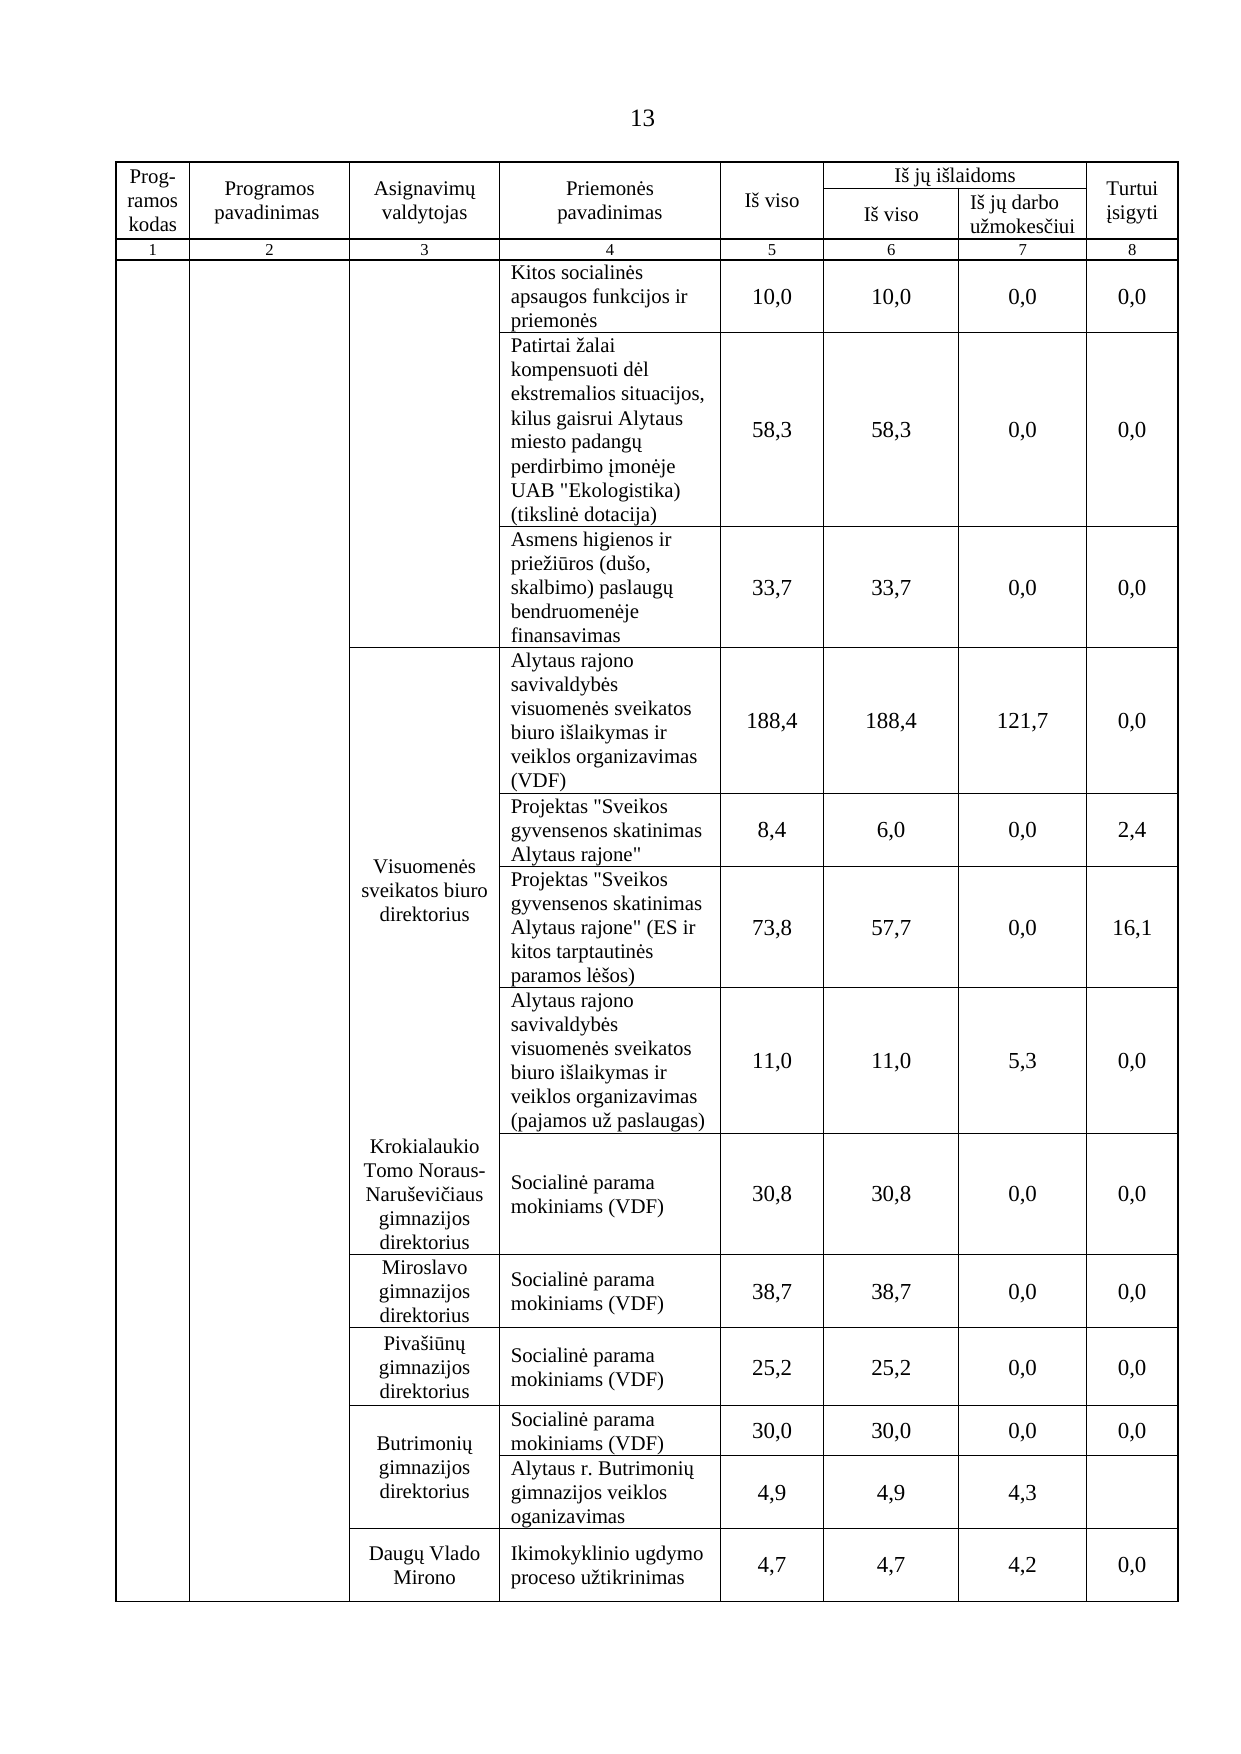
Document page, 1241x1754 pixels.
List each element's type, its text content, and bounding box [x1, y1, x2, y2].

table_cell 25,2 [824, 1328, 958, 1405]
table_cell 0,0 [1087, 1406, 1177, 1454]
table_cell 4,9 [721, 1456, 823, 1528]
table_cell 7 [959, 240, 1086, 259]
table_cell Iš jų darbo užmokesčiui [959, 189, 1086, 238]
table_cell 4,7 [721, 1529, 823, 1601]
table_cell 8 [1087, 240, 1177, 259]
table_cell Alytaus rajono savivaldybės visuomenės sveikatos biuro išlaikymas ir veiklos organizavimas (VDF) [500, 648, 720, 792]
table_cell 5 [721, 240, 823, 259]
table_cell Socialinė parama mokiniams (VDF) [500, 1328, 720, 1405]
table_header Iš jų išlaidoms [824, 163, 1086, 187]
table_cell 30,0 [721, 1406, 823, 1454]
table_cell 11,0 [824, 988, 958, 1132]
table_cell 188,4 [721, 648, 823, 792]
table_cell 4,2 [959, 1529, 1086, 1601]
table_cell 1 [117, 240, 189, 259]
table_cell Patirtai žalai kompensuoti dėl ekstremalios situacijos, kilus gaisrui Alytaus miesto padangų perdirbimo įmonėje UAB "Ekologistika) (tikslinė dotacija) [500, 333, 720, 526]
table_cell 8,4 [721, 794, 823, 866]
table_cell 33,7 [721, 527, 823, 647]
table_cell 2 [190, 240, 349, 259]
table_cell 0,0 [959, 1255, 1086, 1327]
table_cell 10,0 [824, 261, 958, 332]
table_cell 0,0 [1087, 1255, 1177, 1327]
table_cell 5,3 [959, 988, 1086, 1132]
table_cell Krokialaukio Tomo Noraus-Naruševičiaus gimnazijos direktorius [350, 1133, 499, 1254]
table_cell 30,8 [721, 1134, 823, 1254]
table_cell Alytaus r. Butrimonių gimnazijos veiklos oganizavimas [500, 1456, 720, 1528]
table_cell 4 [500, 240, 720, 259]
table_cell [1087, 1456, 1177, 1528]
table_cell 0,0 [959, 1134, 1086, 1254]
table_cell 58,3 [824, 333, 958, 526]
table_cell 38,7 [824, 1255, 958, 1327]
table_cell 0,0 [959, 333, 1086, 526]
table_cell 0,0 [1087, 527, 1177, 647]
table_cell Miroslavo gimnazijos direktorius [350, 1255, 499, 1327]
table_cell 6,0 [824, 794, 958, 866]
table_cell Kitos socialinės apsaugos funkcijos ir priemonės [500, 261, 720, 332]
table_cell Butrimonių gimnazijos direktorius [350, 1406, 499, 1528]
table_header Prog-ramos kodas [117, 163, 189, 238]
table_cell 0,0 [1087, 333, 1177, 526]
table_cell 3 [350, 240, 499, 259]
table_cell 0,0 [959, 1328, 1086, 1405]
table_cell 4,7 [824, 1529, 958, 1601]
table_cell Ikimokyklinio ugdymo proceso užtikrinimas [500, 1529, 720, 1601]
table_cell 0,0 [1087, 1529, 1177, 1601]
table_header Asignavimų valdytojas [350, 163, 499, 238]
table_cell Projektas "Sveikos gyvensenos skatinimas Alytaus rajone" (ES ir kitos tarptautinės paramos lėšos) [500, 867, 720, 987]
table_cell Projektas "Sveikos gyvensenos skatinimas Alytaus rajone" [500, 794, 720, 866]
table_cell 4,9 [824, 1456, 958, 1528]
table_cell 57,7 [824, 867, 958, 987]
table_cell 30,8 [824, 1134, 958, 1254]
table_cell Socialinė parama mokiniams (VDF) [500, 1406, 720, 1454]
table_cell 30,0 [824, 1406, 958, 1454]
table_cell Iš viso [824, 189, 958, 238]
table_cell 4,3 [959, 1456, 1086, 1528]
table_cell 0,0 [1087, 988, 1177, 1132]
table_cell [350, 261, 499, 647]
table_cell 0,0 [959, 1406, 1086, 1454]
table_cell 0,0 [1087, 261, 1177, 332]
table_cell 0,0 [959, 794, 1086, 866]
table_cell 2,4 [1087, 794, 1177, 866]
table_cell 0,0 [959, 261, 1086, 332]
table_cell 58,3 [721, 333, 823, 526]
table_cell 121,7 [959, 648, 1086, 792]
table_cell 73,8 [721, 867, 823, 987]
table_header Programos pavadinimas [190, 163, 349, 238]
table_cell 0,0 [959, 867, 1086, 987]
table_header Turtui įsigyti [1087, 163, 1177, 238]
table_cell Daugų Vlado Mirono [350, 1529, 499, 1601]
table_cell Asmens higienos ir priežiūros (dušo, skalbimo) paslaugų bendruomenėje finansavimas [500, 527, 720, 647]
table_cell 33,7 [824, 527, 958, 647]
table_cell Socialinė parama mokiniams (VDF) [500, 1255, 720, 1327]
table_cell 188,4 [824, 648, 958, 792]
table_header Iš viso [721, 163, 823, 238]
table_cell Alytaus rajono savivaldybės visuomenės sveikatos biuro išlaikymas ir veiklos organizavimas (pajamos už paslaugas) [500, 988, 720, 1132]
table_cell 11,0 [721, 988, 823, 1132]
table_cell 0,0 [959, 527, 1086, 647]
table_cell 10,0 [721, 261, 823, 332]
table_cell 0,0 [1087, 1328, 1177, 1405]
table_cell 6 [824, 240, 958, 259]
table_cell 0,0 [1087, 648, 1177, 792]
table_cell 16,1 [1087, 867, 1177, 987]
table_cell Pivašiūnų gimnazijos direktorius [350, 1328, 499, 1405]
table_cell 38,7 [721, 1255, 823, 1327]
table_cell [117, 261, 189, 1601]
table_cell [190, 261, 349, 1601]
table_cell Socialinė parama mokiniams (VDF) [500, 1134, 720, 1254]
table_cell 0,0 [1087, 1134, 1177, 1254]
table_cell Visuomenės sveikatos biuro direktorius [350, 648, 499, 1132]
table_cell 25,2 [721, 1328, 823, 1405]
table_header Priemonės pavadinimas [500, 163, 720, 238]
